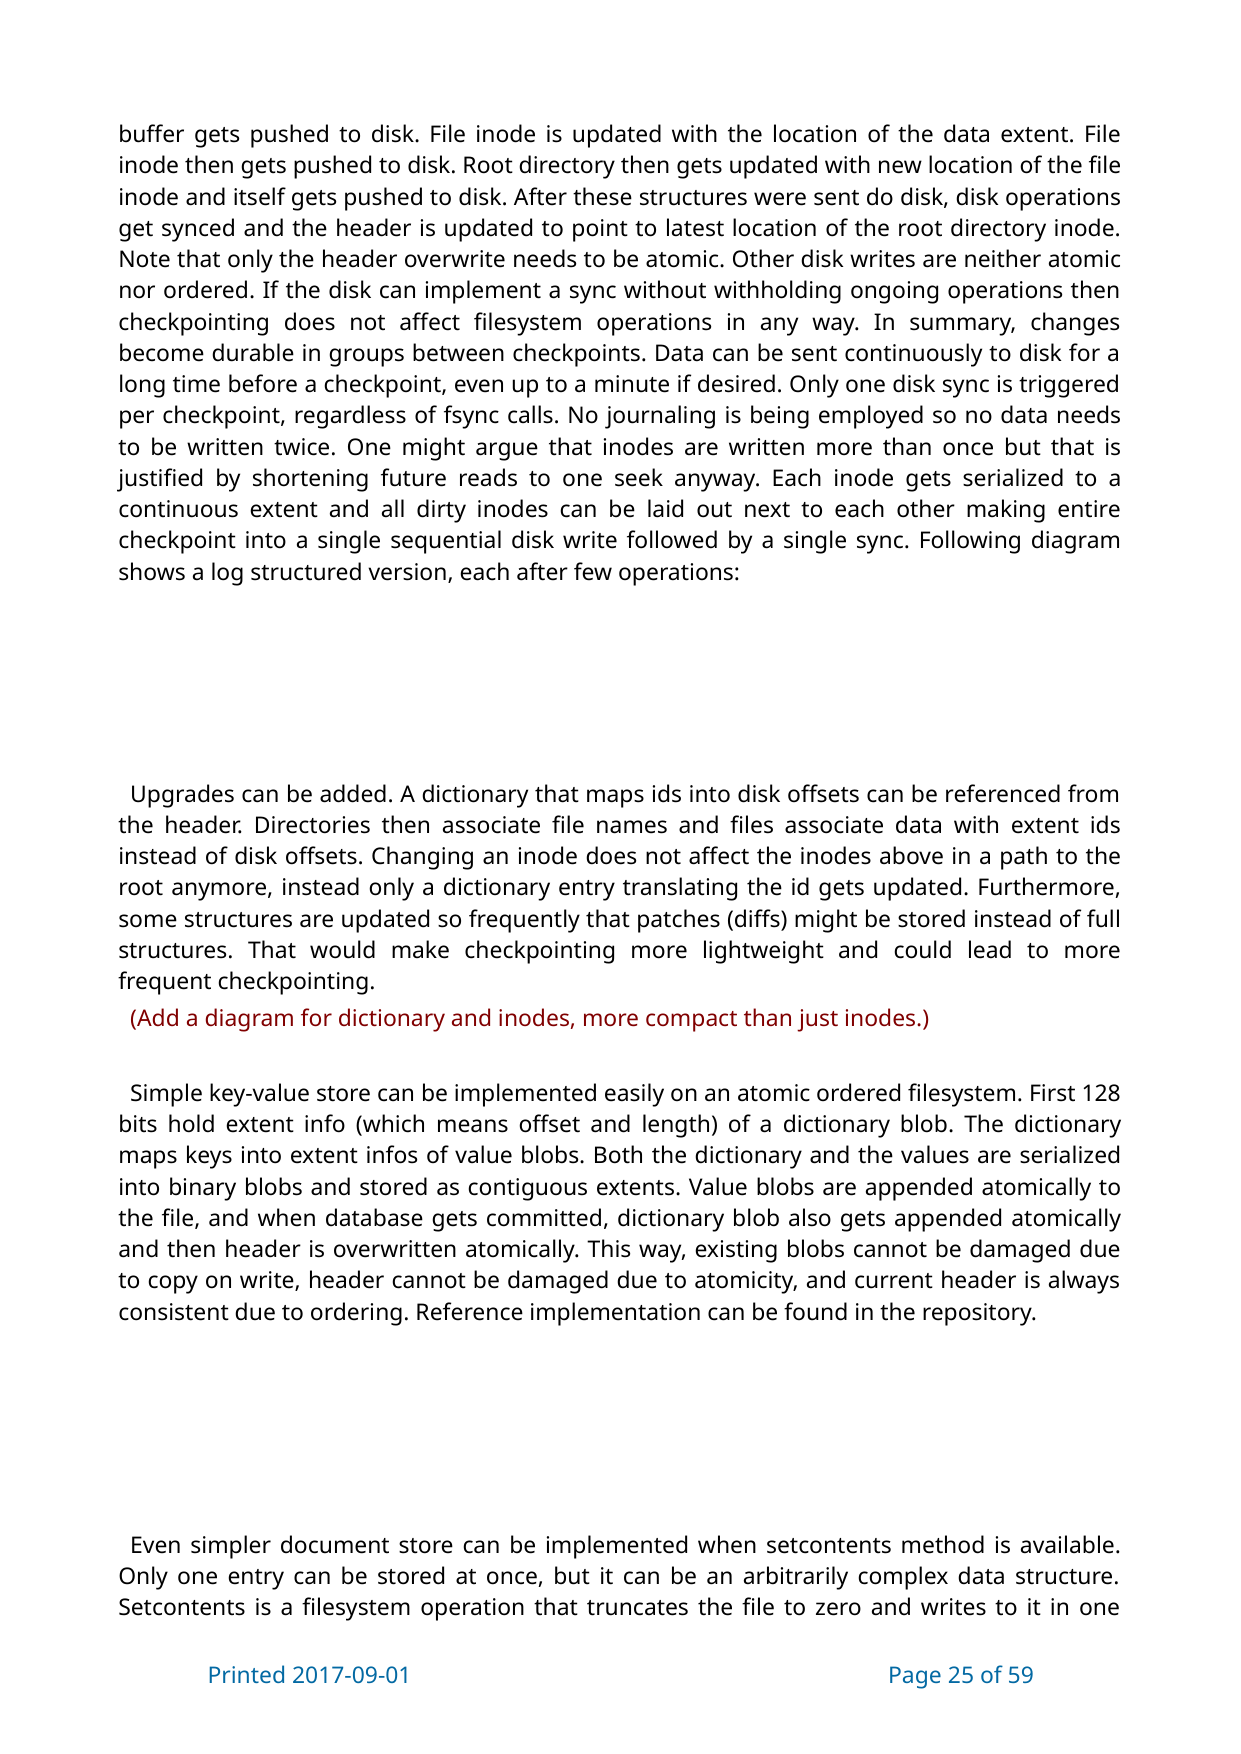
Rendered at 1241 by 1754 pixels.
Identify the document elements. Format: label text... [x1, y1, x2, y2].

text (Add a diagram for dictionary and inodes, more compact than just inodes.) [118, 1002, 1122, 1033]
text buffer gets pushed to disk. File inode is updated with the location of the data extent. File inode then gets pushed to disk. Root directory then gets updated with new location of the file inode and itself gets pushed to disk. After these structures were sent do disk, disk operations get synced and the header is updated to point to latest location of the root directory inode. Note that only the header overwrite needs to be atomic. Other disk writes are neither atomic nor ordered. If the disk can implement a sync without withholding ongoing operations then checkpointing does not affect filesystem operations in any way. In summary, changes become durable in groups between checkpoints. Data can be sent continuously to disk for a long time before a checkpoint, even up to a minute if desired. Only one disk sync is triggered per checkpoint, regardless of fsync calls. No journaling is being employed so no data needs to be written twice. One might argue that inodes are written more than once but that is justified by shortening future reads to one seek anyway. Each inode gets serialized to a continuous extent and all dirty inodes can be laid out next to each other making entire checkpoint into a single sequential disk write followed by a single sync. Following diagram shows a log structured version, each after few operations: [118, 118, 1122, 587]
text Upgrades can be added. A dictionary that maps ids into disk offsets can be referenced from the header. Directories then associate file names and files associate data with extent ids instead of disk offsets. Changing an inode does not affect the inodes above in a path to the root anymore, instead only a dictionary entry translating the id gets updated. Furthermore, some structures are updated so frequently that patches (diffs) might be stored instead of full structures. That would make checkpointing more lightweight and could lead to more frequent checkpointing. [118, 778, 1122, 996]
text Simple key-value store can be implemented easily on an atomic ordered filesystem. First 128 bits hold extent info (which means offset and length) of a dictionary blob. The dictionary maps keys into extent infos of value blobs. Both the dictionary and the values are serialized into binary blobs and stored as contiguous extents. Value blobs are appended atomically to the file, and when database gets committed, dictionary blob also gets appended atomically and then header is overwritten atomically. This way, existing blobs cannot be damaged due to copy on write, header cannot be damaged due to atomicity, and current header is always consistent due to ordering. Reference implementation can be found in the repository. [118, 1077, 1122, 1327]
text Even simpler document store can be implemented when setcontents method is available. Only one entry can be stored at once, but it can be an arbitrarily complex data structure. Setcontents is a filesystem operation that truncates the file to zero and writes to it in one [118, 1528, 1122, 1622]
